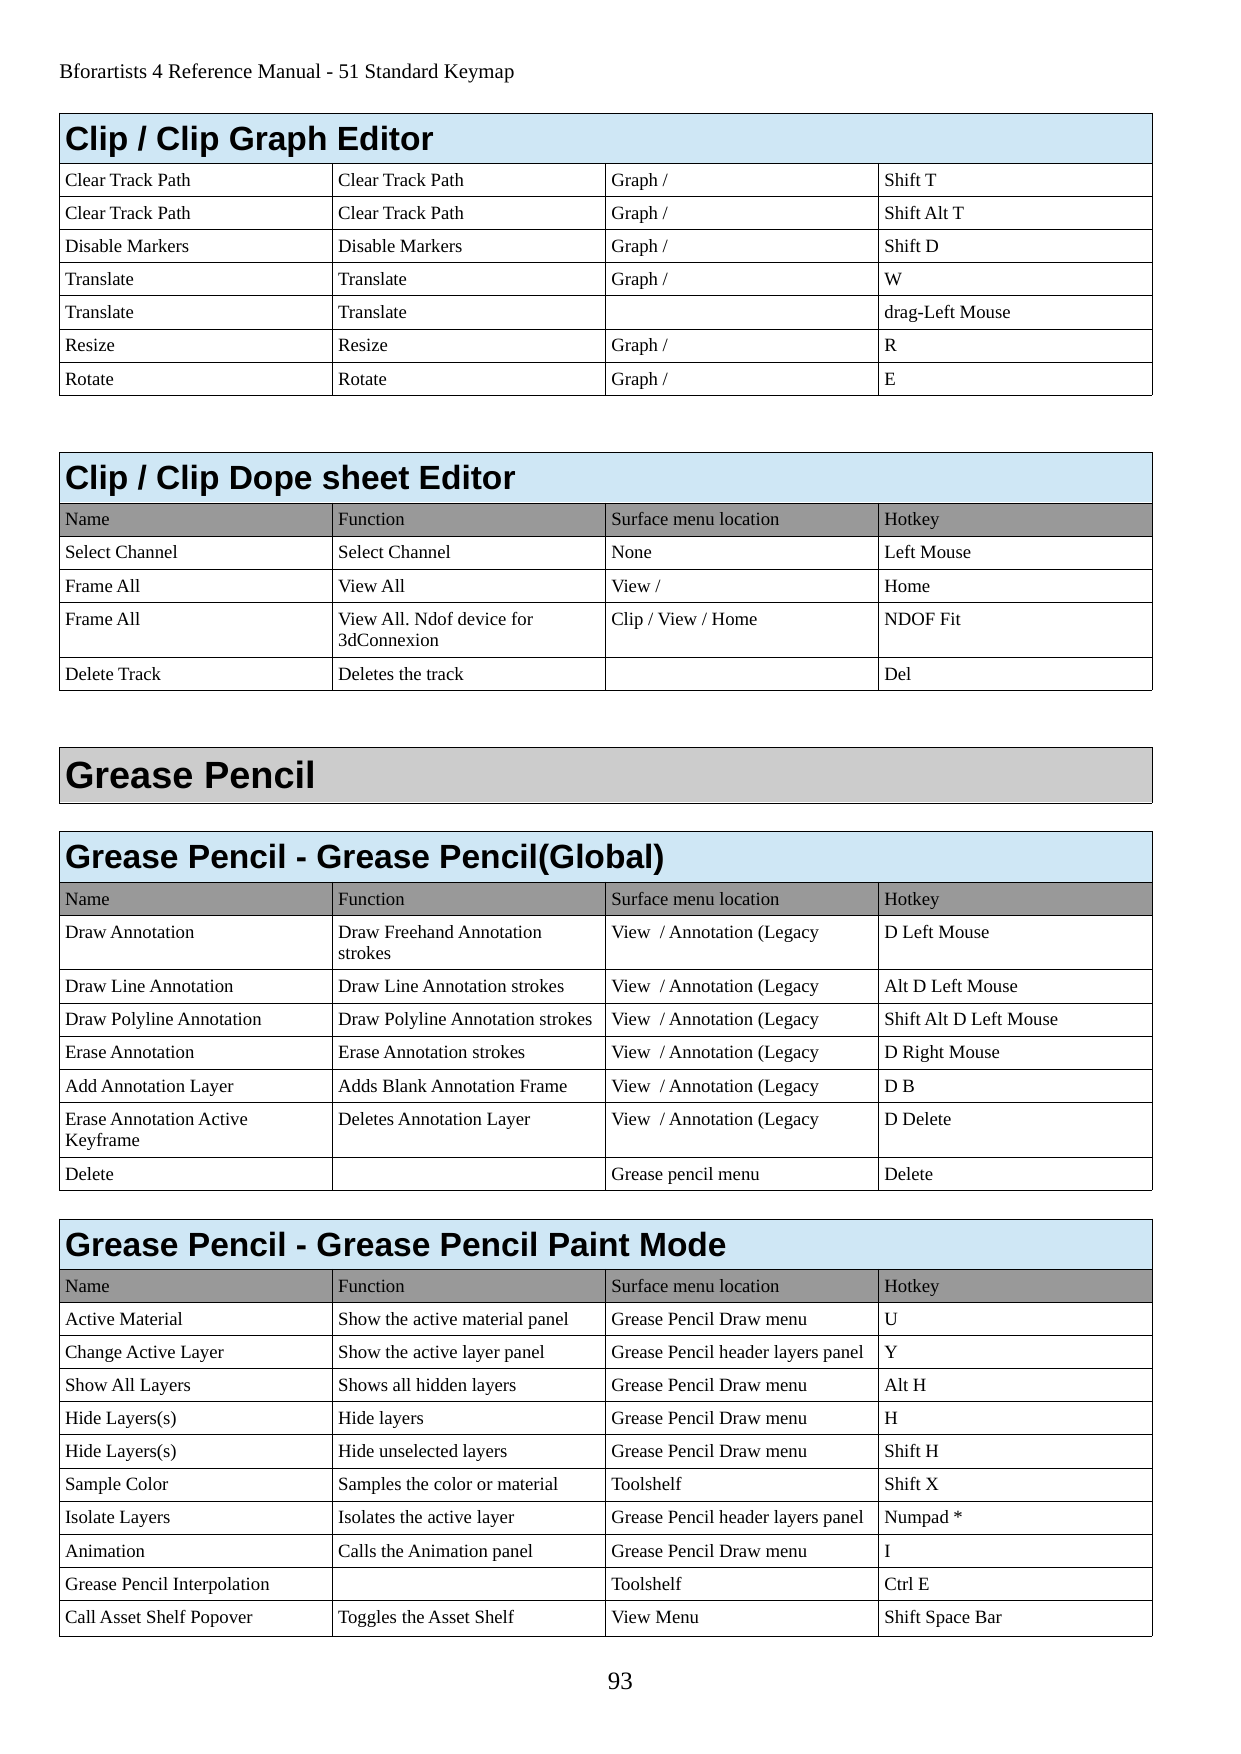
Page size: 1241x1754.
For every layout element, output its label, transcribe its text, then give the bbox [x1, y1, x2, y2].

table_cell Disable Markers [333, 230, 605, 262]
table_cell Grease Pencil Draw menu [606, 1303, 878, 1335]
table_cell Graph / [606, 263, 878, 295]
table_cell [333, 1568, 605, 1600]
table_cell Toggles the Asset Shelf [333, 1601, 605, 1636]
table_cell View / [606, 570, 878, 602]
table_cell I [879, 1535, 1152, 1567]
table_cell Draw Freehand Annotation strokes [333, 916, 605, 969]
table_cell Select Channel [60, 537, 332, 569]
table_cell Hotkey [879, 1270, 1152, 1302]
table_cell Add Annotation Layer [60, 1070, 332, 1102]
table_cell Hotkey [879, 883, 1152, 915]
table_cell Clear Track Path [60, 197, 332, 229]
table_cell View / Annotation (Legacy [606, 1037, 878, 1069]
table_cell Hotkey [879, 504, 1152, 536]
table_cell Sample Color [60, 1469, 332, 1501]
table_cell Hide unselected layers [333, 1435, 605, 1467]
table_cell Delete [879, 1158, 1152, 1190]
table_cell Isolate Layers [60, 1502, 332, 1534]
table_cell Draw Polyline Annotation strokes [333, 1004, 605, 1036]
table_cell U [879, 1303, 1152, 1335]
table_cell Disable Markers [60, 230, 332, 262]
table_cell Show All Layers [60, 1369, 332, 1401]
table_cell Deletes the track [333, 658, 605, 690]
table_cell Ctrl E [879, 1568, 1152, 1600]
table_cell View / Annotation (Legacy [606, 1070, 878, 1102]
table_cell Clear Track Path [333, 164, 605, 196]
table_cell Shift X [879, 1469, 1152, 1501]
table_cell View Menu [606, 1601, 878, 1636]
table_cell Grease Pencil header layers panel [606, 1336, 878, 1368]
table_cell Toolshelf [606, 1469, 878, 1501]
table_cell Calls the Animation panel [333, 1535, 605, 1567]
table_cell Numpad * [879, 1502, 1152, 1534]
table_cell Shift Alt D Left Mouse [879, 1004, 1152, 1036]
table_cell Left Mouse [879, 537, 1152, 569]
table_cell Grease Pencil Draw menu [606, 1402, 878, 1434]
table_cell Graph / [606, 230, 878, 262]
table_cell Shift D [879, 230, 1152, 262]
table_cell Shows all hidden layers [333, 1369, 605, 1401]
table_cell Surface menu location [606, 1270, 878, 1302]
table_cell Graph / [606, 363, 878, 395]
table_cell Frame All [60, 570, 332, 602]
table_cell Resize [333, 330, 605, 362]
table_header Grease Pencil [60, 748, 1152, 802]
table_cell Hide layers [333, 1402, 605, 1434]
table_cell Select Channel [333, 537, 605, 569]
table_cell Call Asset Shelf Popover [60, 1601, 332, 1636]
table_cell Isolates the active layer [333, 1502, 605, 1534]
table_cell Graph / [606, 330, 878, 362]
table_cell Graph / [606, 197, 878, 229]
table_cell Draw Line Annotation strokes [333, 970, 605, 1002]
table_cell D B [879, 1070, 1152, 1102]
table_cell Delete [60, 1158, 332, 1190]
table_cell View / Annotation (Legacy [606, 970, 878, 1002]
table_cell Surface menu location [606, 883, 878, 915]
table_cell Frame All [60, 603, 332, 657]
table_cell D Right Mouse [879, 1037, 1152, 1069]
table_cell View / Annotation (Legacy [606, 916, 878, 969]
table_cell Delete Track [60, 658, 332, 690]
table_cell Resize [60, 330, 332, 362]
table_cell D Delete [879, 1103, 1152, 1157]
table_cell Draw Polyline Annotation [60, 1004, 332, 1036]
table_cell Samples the color or material [333, 1469, 605, 1501]
table_cell Shift Space Bar [879, 1601, 1152, 1636]
table_cell Name [60, 504, 332, 536]
table_cell Change Active Layer [60, 1336, 332, 1368]
table_cell Alt D Left Mouse [879, 970, 1152, 1002]
table_cell Grease Pencil header layers panel [606, 1502, 878, 1534]
table_cell Erase Annotation [60, 1037, 332, 1069]
table_cell Grease Pencil Draw menu [606, 1435, 878, 1467]
table_cell Function [333, 883, 605, 915]
table_cell drag-Left Mouse [879, 296, 1152, 328]
table_cell Surface menu location [606, 504, 878, 536]
table_header Clip / Clip Graph Editor [60, 114, 1152, 163]
table_cell Show the active material panel [333, 1303, 605, 1335]
table_cell R [879, 330, 1152, 362]
table_cell Shift H [879, 1435, 1152, 1467]
table_cell W [879, 263, 1152, 295]
table_cell Clip / View / Home [606, 603, 878, 657]
table_cell Erase Annotation strokes [333, 1037, 605, 1069]
table_cell None [606, 537, 878, 569]
table_cell Deletes Annotation Layer [333, 1103, 605, 1157]
table_cell E [879, 363, 1152, 395]
table_cell View / Annotation (Legacy [606, 1103, 878, 1157]
table_cell Draw Annotation [60, 916, 332, 969]
table_cell Grease Pencil Draw menu [606, 1535, 878, 1567]
table_cell Hide Layers(s) [60, 1435, 332, 1467]
table_cell Animation [60, 1535, 332, 1567]
table_cell Toolshelf [606, 1568, 878, 1600]
table_header Grease Pencil - Grease Pencil(Global) [60, 832, 1152, 882]
table_cell Graph / [606, 164, 878, 196]
table_cell Name [60, 1270, 332, 1302]
table_cell Clear Track Path [60, 164, 332, 196]
table_cell [333, 1158, 605, 1190]
table_cell Translate [60, 296, 332, 328]
table_cell View / Annotation (Legacy [606, 1004, 878, 1036]
table_cell Adds Blank Annotation Frame [333, 1070, 605, 1102]
table_cell Hide Layers(s) [60, 1402, 332, 1434]
table_cell [606, 296, 878, 328]
table_cell Home [879, 570, 1152, 602]
table_cell Show the active layer panel [333, 1336, 605, 1368]
table_cell Grease Pencil Interpolation [60, 1568, 332, 1600]
table_cell Del [879, 658, 1152, 690]
table_header Grease Pencil - Grease Pencil Paint Mode [60, 1220, 1152, 1269]
table_cell Clear Track Path [333, 197, 605, 229]
table_cell Shift Alt T [879, 197, 1152, 229]
table_cell Shift T [879, 164, 1152, 196]
table_cell Translate [333, 296, 605, 328]
table_cell Rotate [60, 363, 332, 395]
table_cell Erase Annotation Active Keyframe [60, 1103, 332, 1157]
table_header Clip / Clip Dope sheet Editor [60, 453, 1152, 502]
table_cell Name [60, 883, 332, 915]
table_cell Translate [60, 263, 332, 295]
table_cell D Left Mouse [879, 916, 1152, 969]
table_cell NDOF Fit [879, 603, 1152, 657]
table_cell Grease pencil menu [606, 1158, 878, 1190]
table_cell Alt H [879, 1369, 1152, 1401]
table_cell H [879, 1402, 1152, 1434]
table_cell Active Material [60, 1303, 332, 1335]
table_cell Rotate [333, 363, 605, 395]
table_cell Translate [333, 263, 605, 295]
table_cell Function [333, 1270, 605, 1302]
table_cell Draw Line Annotation [60, 970, 332, 1002]
table_cell Y [879, 1336, 1152, 1368]
table_cell View All. Ndof device for 3dConnexion [333, 603, 605, 657]
table_cell Grease Pencil Draw menu [606, 1369, 878, 1401]
table_cell Function [333, 504, 605, 536]
table_cell [606, 658, 878, 690]
table_cell View All [333, 570, 605, 602]
